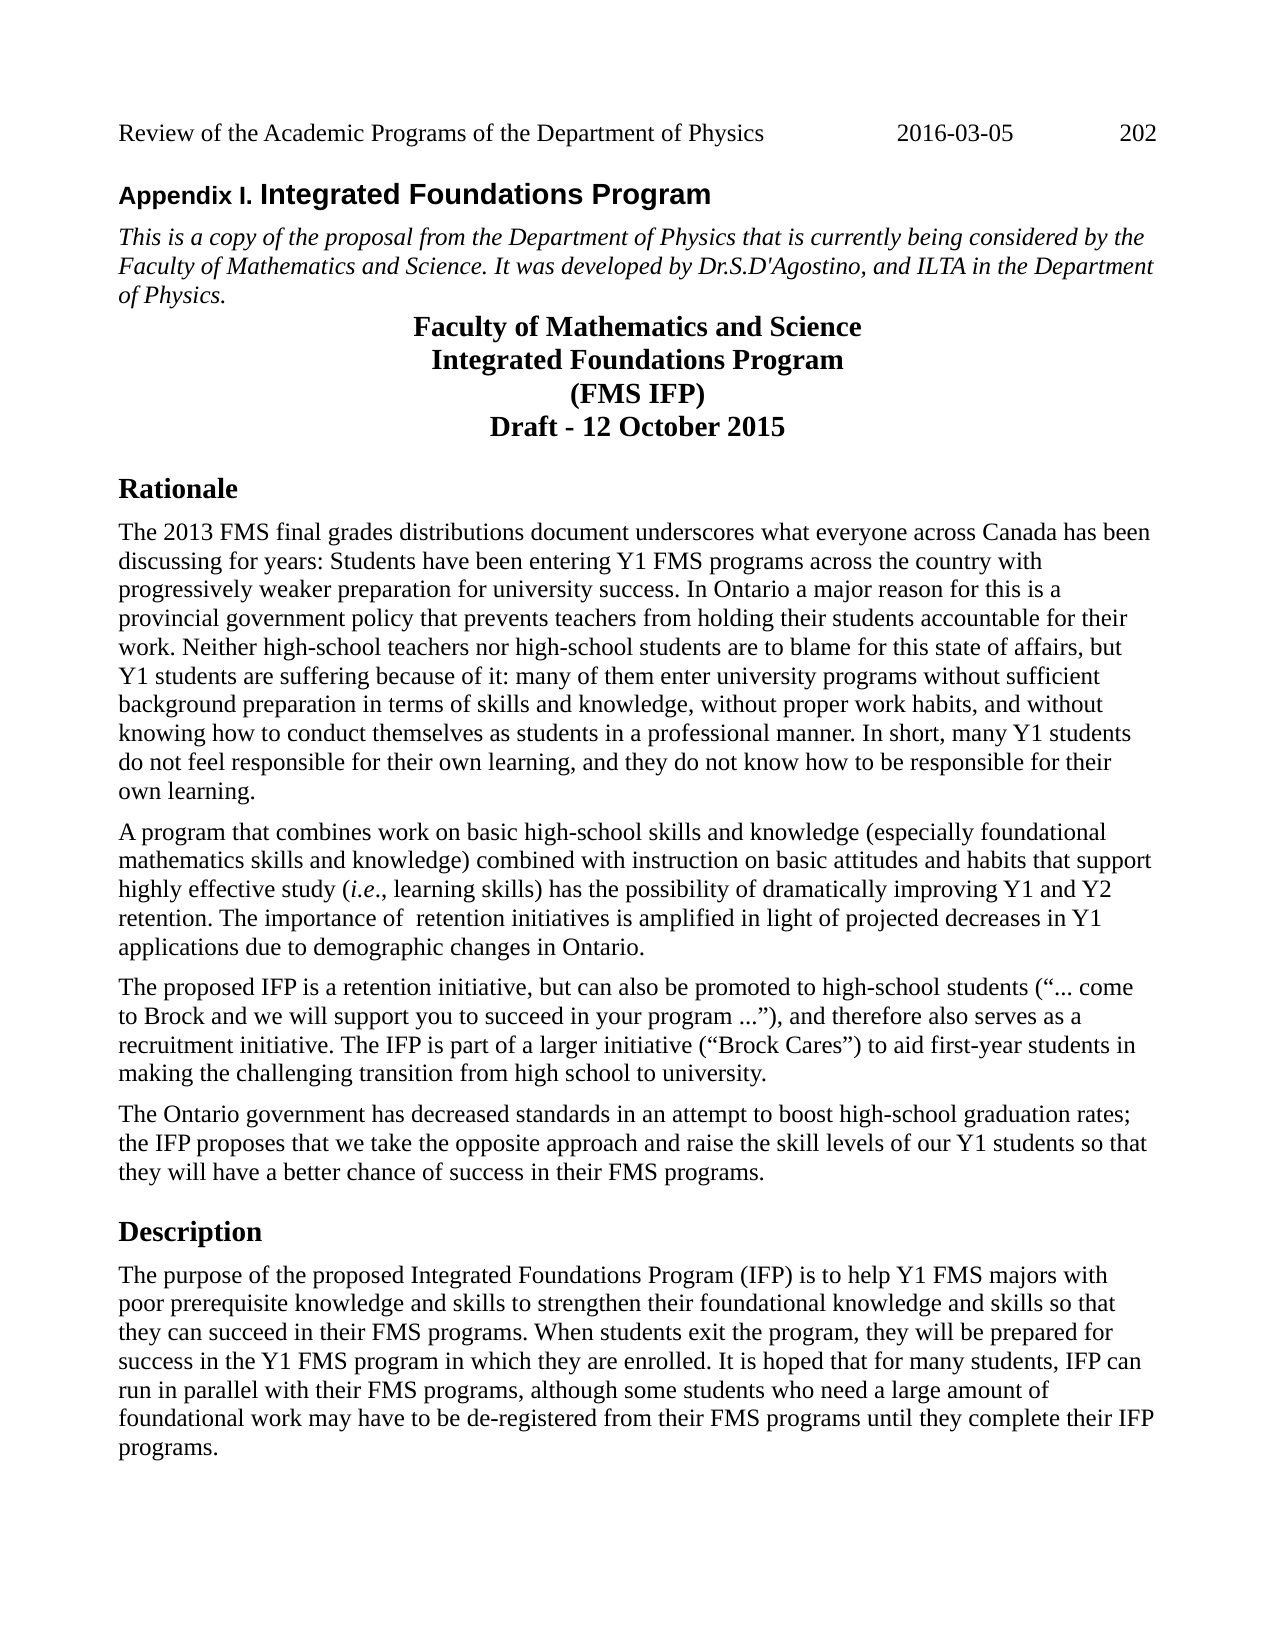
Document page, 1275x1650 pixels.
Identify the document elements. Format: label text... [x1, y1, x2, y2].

text (FMS IFP) [118, 376, 1157, 409]
text Rationale [118, 472, 1157, 505]
text The proposed IFP is a retention initiative, but can also be promoted to high-school students (“... come to Brock and we will support you to succeed in your program ...”), and therefore also serves as a recruitment initiative. The IFP is part of a larger initiative (“Brock Cares”) to aid first-year students in making the challenging transition from high school to university. [118, 972, 1157, 1087]
text Faculty of Mathematics and Science [118, 309, 1157, 342]
subtitle Integrated Foundations Program [118, 177, 1157, 210]
text Description [118, 1214, 1157, 1248]
text The 2013 FMS final grades distributions document underscores what everyone across Canada has been discussing for years: Students have been entering Y1 FMS programs across the country with progressively weaker preparation for university success. In Ontario a major reason for this is a provincial government policy that prevents teachers from holding their students accountable for their work. Neither high-school teachers nor high-school students are to blame for this state of affairs, but Y1 students are suffering because of it: many of them enter university programs without sufficient background preparation in terms of skills and knowledge, without proper work habits, and without knowing how to conduct themselves as students in a professional manner. In short, many Y1 students do not feel responsible for their own learning, and they do not know how to be responsible for their own learning. [118, 517, 1157, 804]
text The Ontario government has decreased standards in an attempt to boost high-school graduation rates; the IFP proposes that we take the opposite approach and raise the skill levels of our Y1 students so that they will have a better chance of success in their FMS programs. [118, 1099, 1157, 1186]
text Integrated Foundations Program [118, 342, 1157, 376]
text Draft - 12 October 2015 [118, 409, 1157, 443]
text The purpose of the proposed Integrated Foundations Program (IFP) is to help Y1 FMS majors with poor prerequisite knowledge and skills to strengthen their foundational knowledge and skills so that they can succeed in their FMS programs. When students exit the program, they will be prepared for success in the Y1 FMS program in which they are enrolled. It is hoped that for many students, IFP can run in parallel with their FMS programs, although some students who need a large amount of foundational work may have to be de-registered from their FMS programs until they complete their IFP programs. [118, 1260, 1157, 1461]
text This is a copy of the proposal from the Department of Physics that is currently being considered by the Faculty of Mathematics and Science. It was developed by Dr.S.D'Agostino, and ILTA in the Department of Physics. [118, 222, 1157, 309]
text A program that combines work on basic high-school skills and knowledge (especially foundational mathematics skills and knowledge) combined with instruction on basic attitudes and habits that support highly effective study (i.e., learning skills) has the possibility of dramatically improving Y1 and Y2 retention. The importance of retention initiatives is amplified in light of projected decreases in Y1 applications due to demographic changes in Ontario. [118, 817, 1157, 960]
